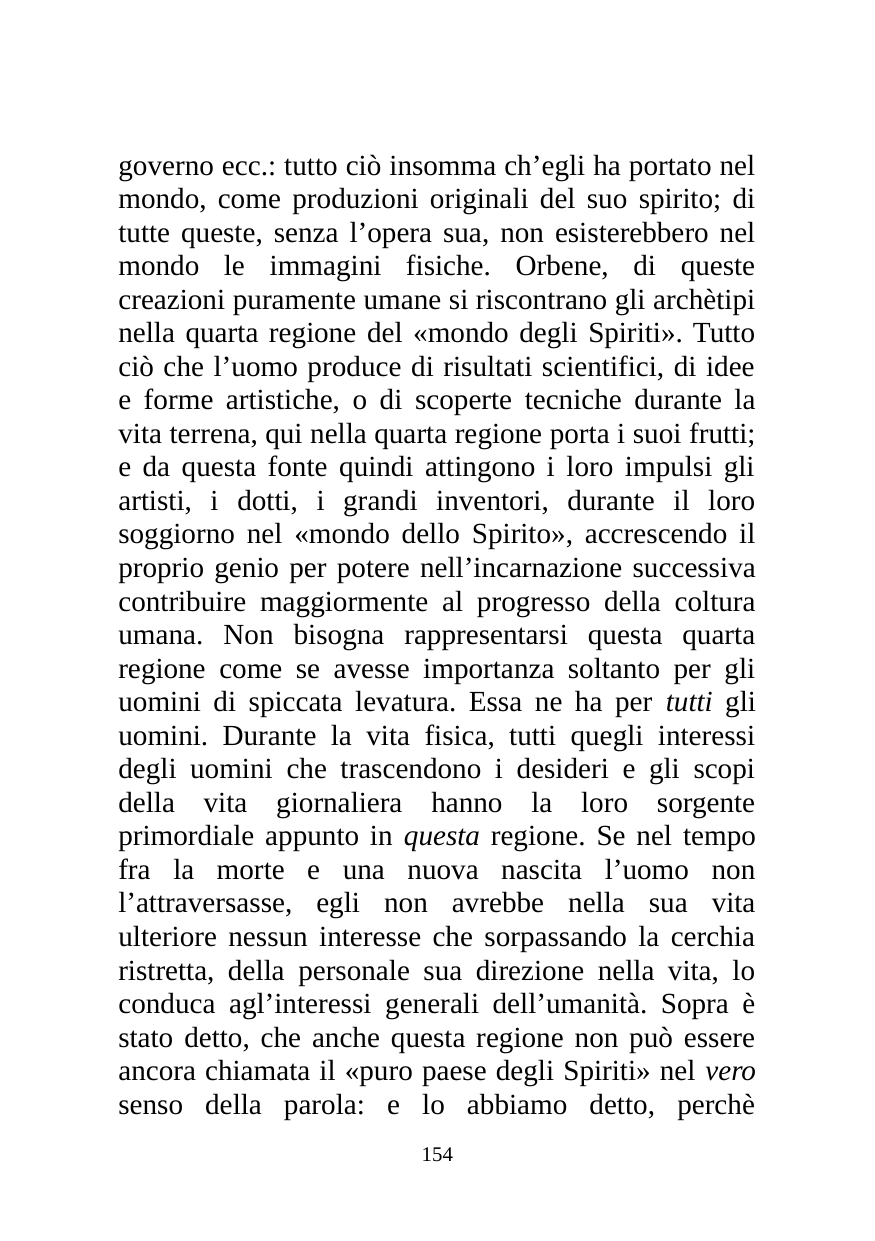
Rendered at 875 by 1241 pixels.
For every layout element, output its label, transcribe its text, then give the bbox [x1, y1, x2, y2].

text governo ecc.: tutto ciò insomma ch’egli ha portato nel mondo, come produzioni originali del suo spirito; di tutte queste, senza l’opera sua, non esisterebbero nel mondo le immagini fisiche. Orbene, di queste creazioni puramente umane si riscontrano gli archètipi nella quarta regione del «mondo degli Spiriti». Tutto ciò che l’uomo produce di risultati scientifici, di idee e forme artistiche, o di scoperte tecniche durante la vita terrena, qui nella quarta regione porta i suoi frutti; e da questa fonte quindi attingono i loro impulsi gli artisti, i dotti, i grandi inventori, durante il loro soggiorno nel «mondo dello Spirito», accrescendo il proprio genio per potere nell’incarnazione successiva contribuire maggiormente al progresso della coltura umana. Non bisogna rappresentarsi questa quarta regione come se avesse importanza soltanto per gli uomini di spiccata levatura. Essa ne ha per tutti gli uomini. Durante la vita fisica, tutti quegli interessi degli uomini che trascendono i desideri e gli scopi della vita giornaliera hanno la loro sorgente primordiale appunto in questa regione. Se nel tempo fra la morte e una nuova nascita l’uomo non l’attraversasse, egli non avrebbe nella sua vita ulteriore nessun interesse che sorpassando la cerchia ristretta, della personale sua direzione nella vita, lo conduca agl’interessi generali dell’umanità. Sopra è stato detto, che anche questa regione non può essere ancora chiamata il «puro paese degli Spiriti» nel vero senso della parola: e lo abbiamo detto, perchè [118, 148, 756, 1120]
